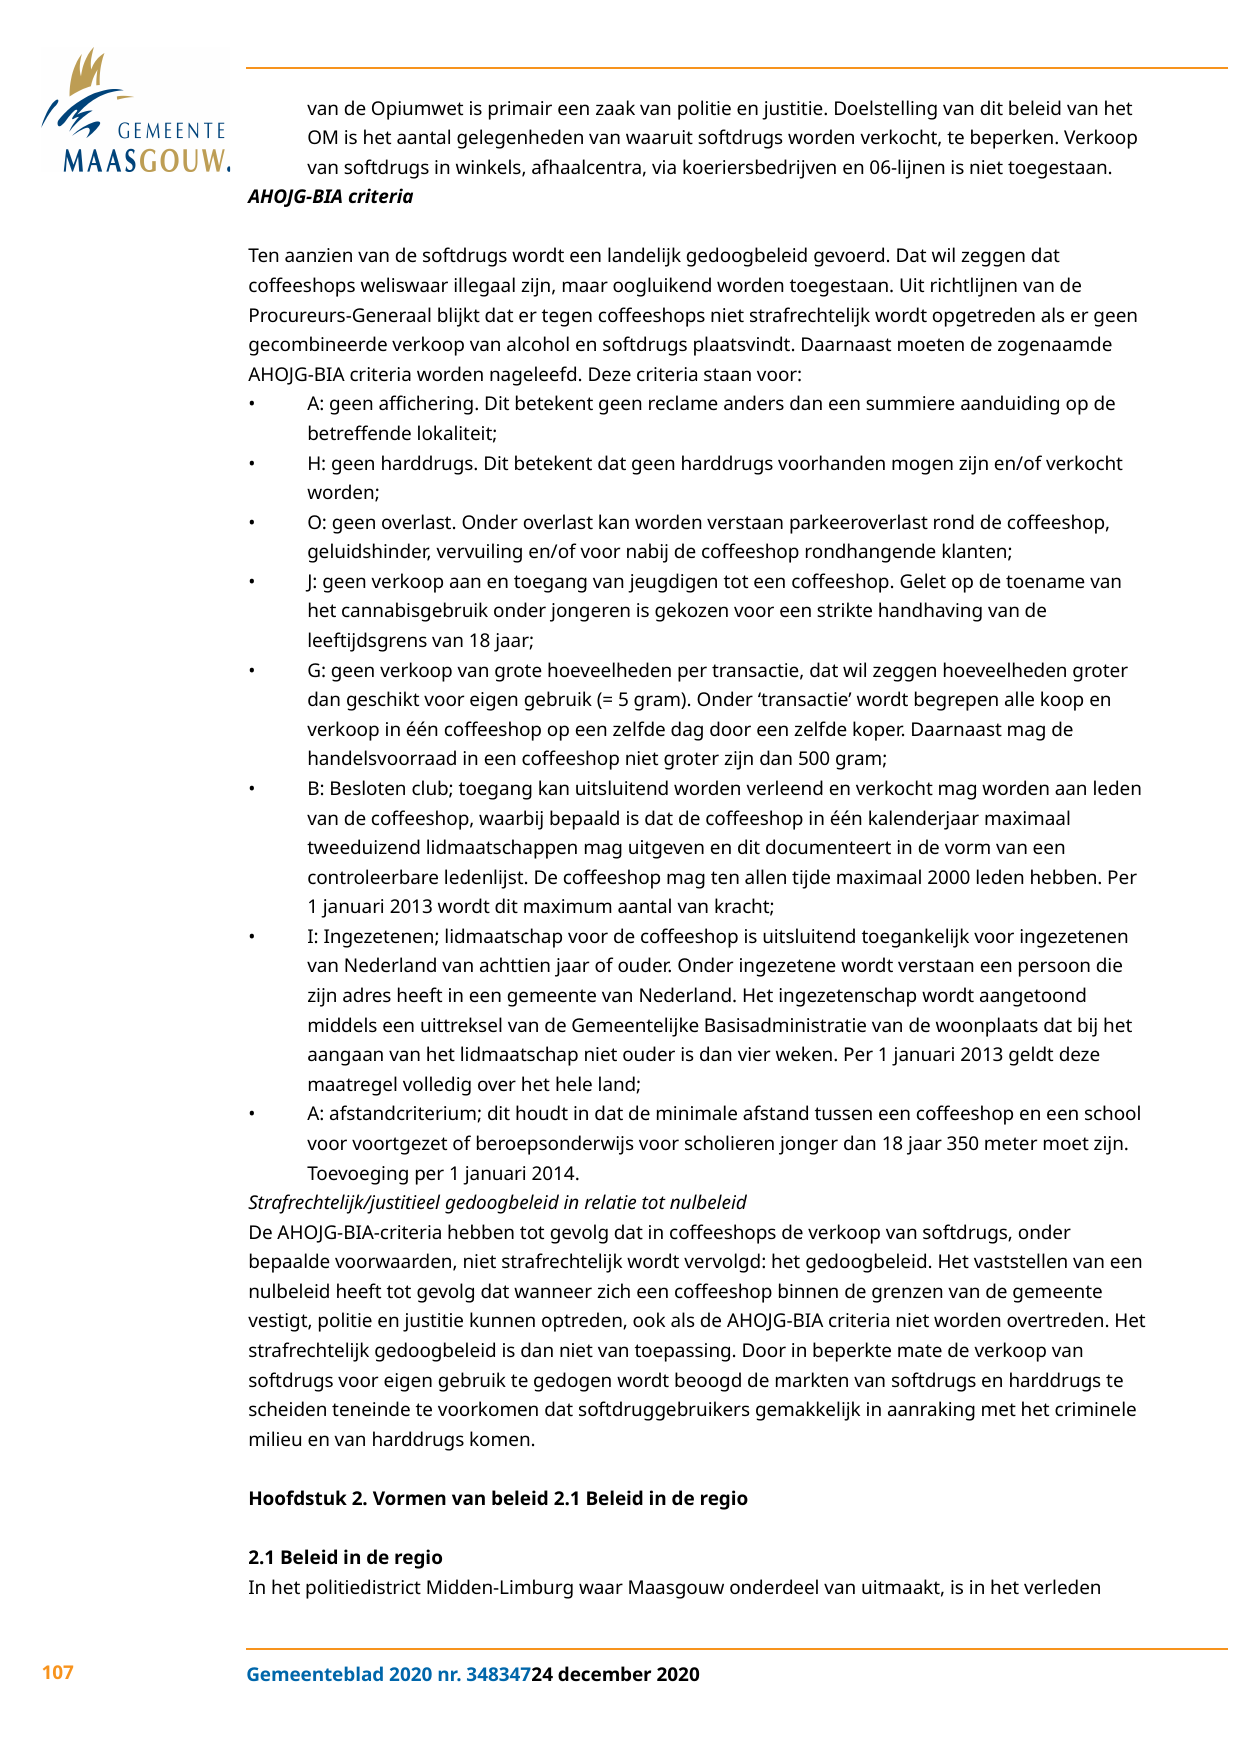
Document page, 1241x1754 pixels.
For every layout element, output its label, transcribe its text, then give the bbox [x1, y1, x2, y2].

list G: geen verkoop van grote hoeveelheden per transactie, dat wil zeggen hoeveelheden groter dan geschikt voor eigen gebruik (= 5 gram). Onder ‘transactie’ wordt begrepen alle koop en verkoop in één coffeeshop op een zelfde dag door een zelfde koper. Daarnaast mag de handelsvoorraad in een coffeeshop niet groter zijn dan 500 gram; [248, 657, 1152, 771]
text 2.1 Beleid in de regio [248, 1544, 1152, 1570]
text De AHOJG-BIA-criteria hebben tot gevolg dat in coffeeshops de verkoop van softdrugs, onder bepaalde voorwaarden, niet strafrechtelijk wordt vervolgd: het gedoogbeleid. Het vaststellen van een nulbeleid heeft tot gevolg dat wanneer zich een coffeeshop binnen de grenzen van de gemeente vestigt, politie en justitie kunnen optreden, ook als de AHOJG-BIA criteria niet worden overtreden. Het strafrechtelijk gedoogbeleid is dan niet van toepassing. Door in beperkte mate de verkoop van softdrugs voor eigen gebruik te gedogen wordt beoogd de markten van softdrugs en harddrugs te scheiden teneinde te voorkomen dat softdruggebruikers gemakkelijk in aanraking met het criminele milieu en van harddrugs komen. [248, 1219, 1152, 1452]
list O: geen overlast. Onder overlast kan worden verstaan parkeeroverlast rond de coffeeshop, geluidshinder, vervuiling en/of voor nabij de coffeeshop rondhangende klanten; [248, 509, 1152, 564]
text Strafrechtelijk/justitieel gedoogbeleid in relatie tot nulbeleid [248, 1189, 1152, 1215]
text Hoofdstuk 2. Vormen van beleid 2.1 Beleid in de regio [248, 1485, 1152, 1511]
list I: Ingezetenen; lidmaatschap voor de coffeeshop is uitsluitend toegankelijk voor ingezetenen van Nederland van achttien jaar of ouder. Onder ingezetene wordt verstaan een persoon die zijn adres heeft in een gemeente van Nederland. Het ingezetenschap wordt aangetoond middels een uittreksel van de Gemeentelijke Basisadministratie van de woonplaats dat bij het aangaan van het lidmaatschap niet ouder is dan vier weken. Per 1 januari 2013 geldt deze maatregel volledig over het hele land; [248, 923, 1152, 1097]
list J: geen verkoop aan en toegang van jeugdigen tot een coffeeshop. Gelet op de toename van het cannabisgebruik onder jongeren is gekozen voor een strikte handhaving van de leeftijdsgrens van 18 jaar; [248, 568, 1152, 653]
text Ten aanzien van de softdrugs wordt een landelijk gedoogbeleid gevoerd. Dat wil zeggen dat coffeeshops weliswaar illegaal zijn, maar oogluikend worden toegestaan. Uit richtlijnen van de Procureurs-Generaal blijkt dat er tegen coffeeshops niet strafrechtelijk wordt opgetreden als er geen gecombineerde verkoop van alcohol en softdrugs plaatsvindt. Daarnaast moeten de zogenaamde AHOJG-BIA criteria worden nageleefd. Deze criteria staan voor: [248, 243, 1152, 387]
list A: geen affichering. Dit betekent geen reclame anders dan een summiere aanduiding op de betreffende lokaliteit; [248, 391, 1152, 446]
list H: geen harddrugs. Dit betekent dat geen harddrugs voorhanden mogen zijn en/of verkocht worden; [248, 450, 1152, 505]
text AHOJG-BIA criteria [248, 183, 1152, 209]
list A: afstandcriterium; dit houdt in dat de minimale afstand tussen een coffeeshop en een school voor voortgezet of beroepsonderwijs voor scholieren jonger dan 18 jaar 350 meter moet zijn. Toevoeging per 1 januari 2014. [248, 1101, 1152, 1186]
picture [41, 47, 231, 172]
list B: Besloten club; toegang kan uitsluitend worden verleend en verkocht mag worden aan leden van de coffeeshop, waarbij bepaald is dat de coffeeshop in één kalenderjaar maximaal tweeduizend lidmaatschappen mag uitgeven en dit documenteert in de vorm van een controleerbare ledenlijst. De coffeeshop mag ten allen tijde maximaal 2000 leden hebben. Per 1 januari 2013 wordt dit maximum aantal van kracht; [248, 775, 1152, 919]
text In het politiedistrict Midden-Limburg waar Maasgouw onderdeel van uitmaakt, is in het verleden [248, 1574, 1152, 1600]
list van de Opiumwet is primair een zaak van politie en justitie. Doelstelling van dit beleid van het OM is het aantal gelegenheden van waaruit softdrugs worden verkocht, te beperken. Verkoop van softdrugs in winkels, afhaalcentra, via koeriersbedrijven en 06-lijnen is niet toegestaan. [248, 95, 1152, 180]
